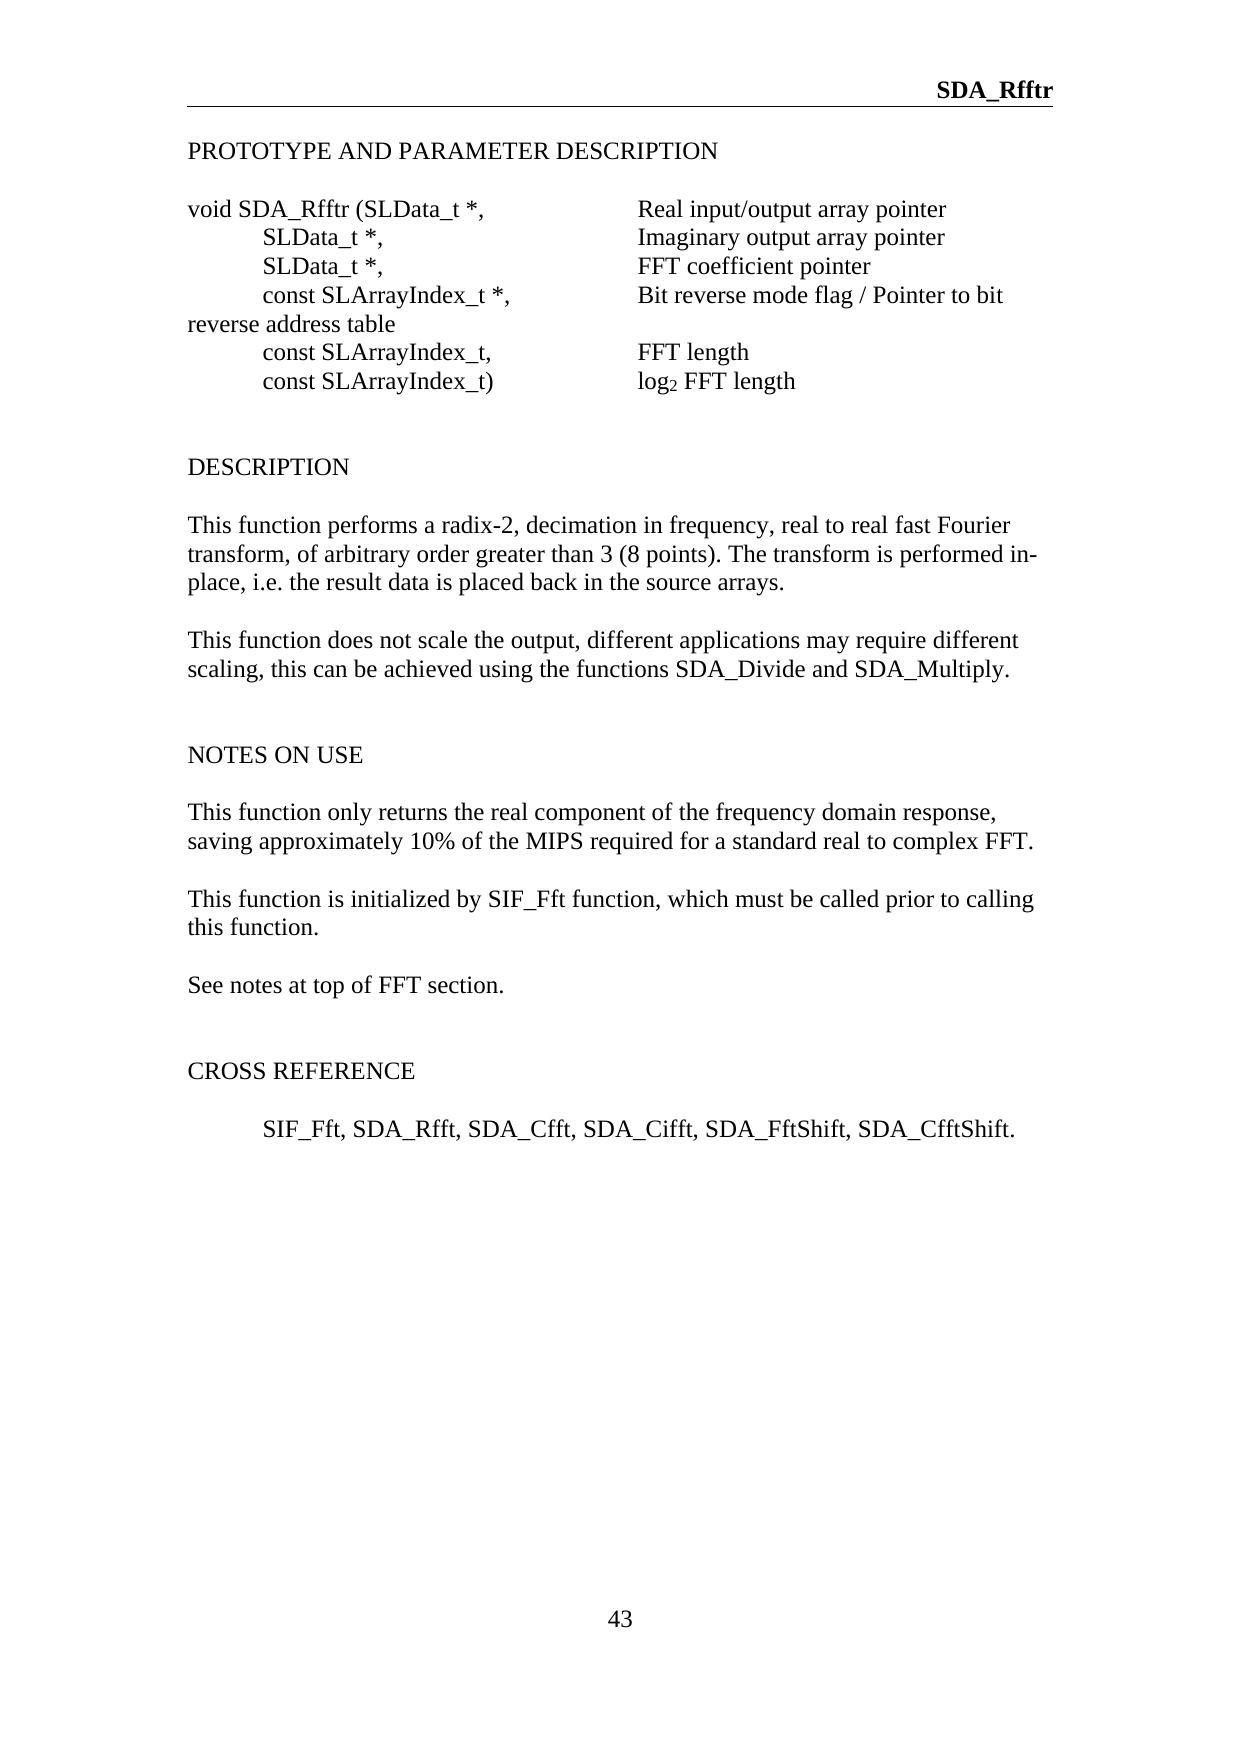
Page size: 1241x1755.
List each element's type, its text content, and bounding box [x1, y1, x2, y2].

text const SLArrayIndex_t *, Bit reverse mode flag / Pointer to bit reverse address table [187, 280, 1053, 337]
text void SDA_Rfftr (SLData_t *, Real input/output array pointer [187, 194, 1053, 222]
text This function only returns the real component of the frequency domain response, saving approximately 10% of the MIPS required for a standard real to complex FFT. [187, 797, 1053, 855]
text See notes at top of FFT section. [187, 970, 1053, 999]
text NOTES ON USE [187, 740, 1053, 769]
text DESCRIPTION [187, 452, 1053, 481]
text SIF_Fft, SDA_Rfft, SDA_Cfft, SDA_Cifft, SDA_FftShift, SDA_CfftShift. [187, 1114, 1053, 1142]
text This function performs a radix-2, decimation in frequency, real to real fast Fourier transform, of arbitrary order greater than 3 (8 points). The transform is performed in-place, i.e. the result data is placed back in the source arrays. [187, 510, 1053, 596]
text const SLArrayIndex_t, FFT length [187, 337, 1053, 366]
text SLData_t *, FFT coefficient pointer [187, 251, 1053, 280]
subtitle SDA_Rfftr [187, 75, 1053, 106]
text PROTOTYPE AND PARAMETER DESCRIPTION [187, 136, 1053, 165]
text This function is initialized by SIF_Fft function, which must be called prior to calling this function. [187, 884, 1053, 941]
text const SLArrayIndex_t) log2 FFT length [187, 366, 1053, 395]
text SLData_t *, Imaginary output array pointer [187, 222, 1053, 251]
text This function does not scale the output, different applications may require different scaling, this can be achieved using the functions SDA_Divide and SDA_Multiply. [187, 625, 1053, 682]
text CROSS REFERENCE [187, 1056, 1053, 1085]
